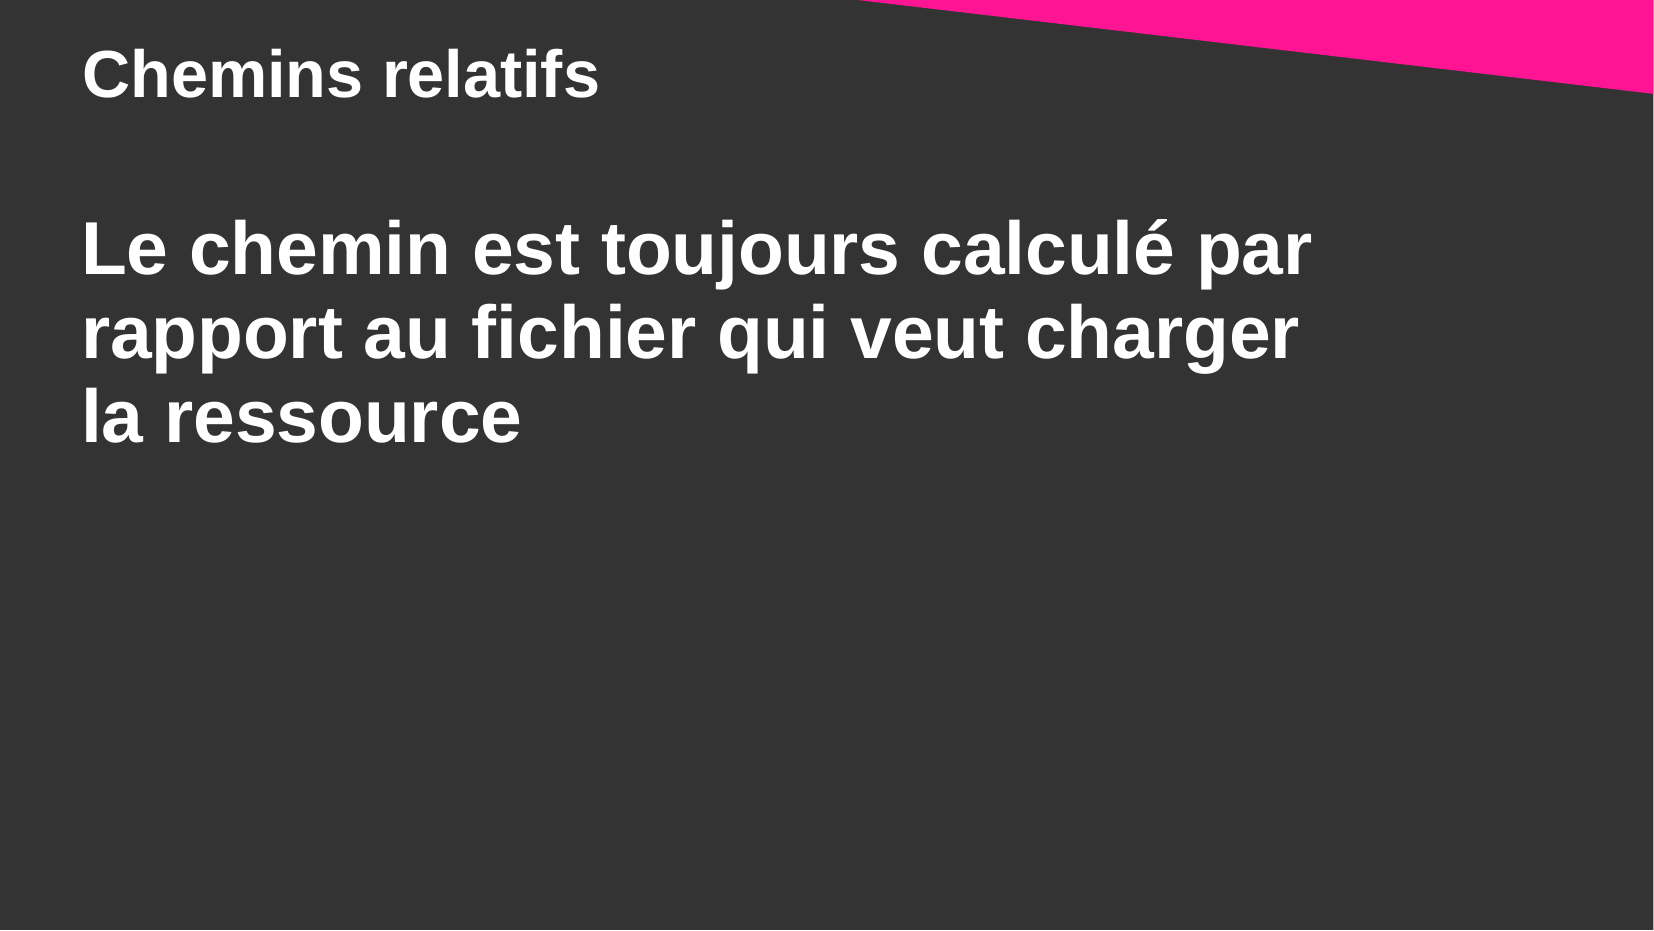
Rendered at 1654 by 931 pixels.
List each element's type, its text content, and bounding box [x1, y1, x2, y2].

title Chemins relatifs [82, 37, 1052, 122]
list Le chemin est toujours calculé par rapport au fichier qui veut charger la ressource [80, 206, 1335, 461]
text_box [857, 0, 1654, 94]
